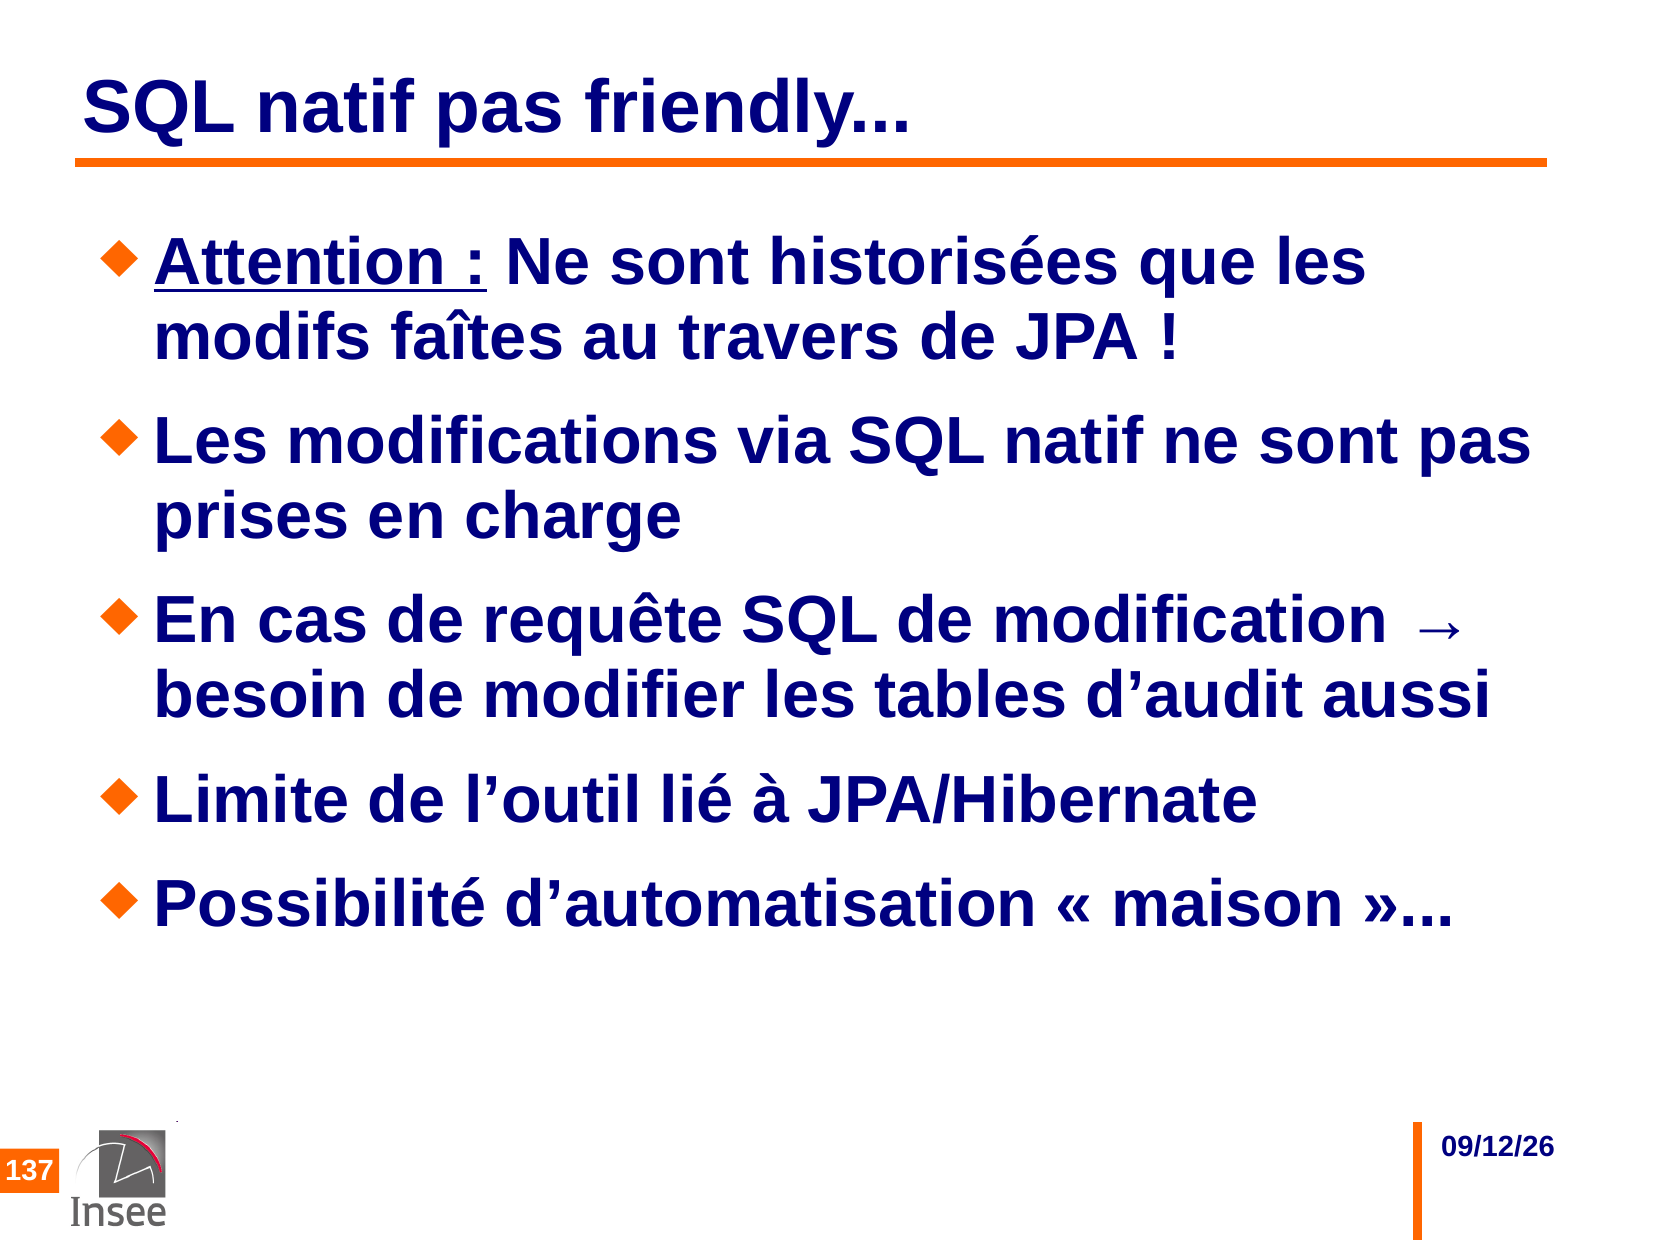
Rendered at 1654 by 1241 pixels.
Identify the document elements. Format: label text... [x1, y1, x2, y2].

title SQL natif pas friendly... [82, 49, 1619, 163]
picture [62, 1121, 178, 1241]
list Attention : Ne sont historisées que les modifs faîtes au travers de JPA ! Les modifications via SQL natif ne sont pas prises en charge En cas de requête SQL de modification → besoin de modifier les tables d’audit aussi Limite de l’outil lié à JPA/Hibernate Possibilité d’automatisation « maison »... [82, 224, 1571, 1063]
